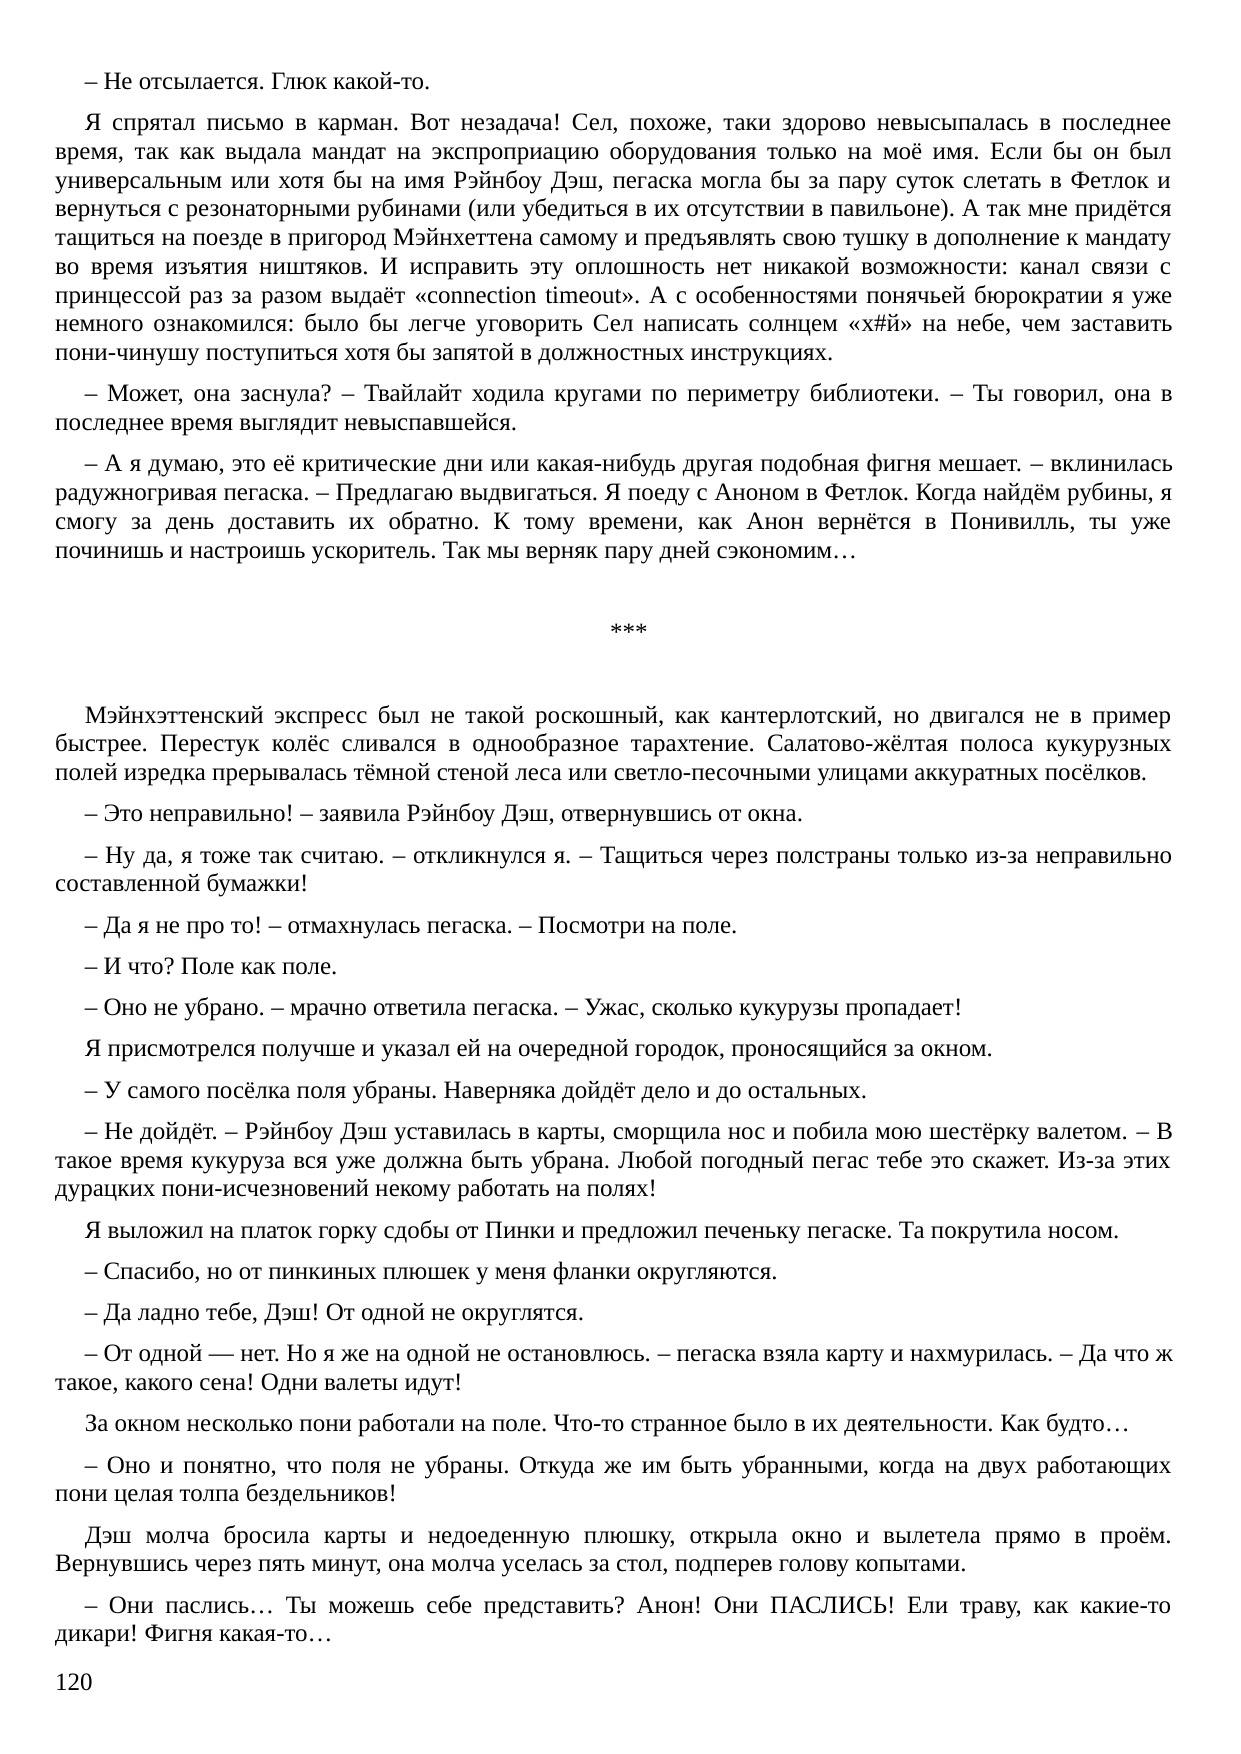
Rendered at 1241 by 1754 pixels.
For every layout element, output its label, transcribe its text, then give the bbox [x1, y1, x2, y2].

text *** [55, 617, 1173, 646]
text – Да ладно тебе, Дэш! От одной не округлятся. [55, 1297, 1173, 1326]
text Мэйнхэттенский экспресс был не такой роскошный, как кантерлотский, но двигался не в пример быстрее. Перестук колёс сливался в однообразное тарахтение. Салатово-жёлтая полоса кукурузных полей изредка прерывалась тёмной стеной леса или светло-песочными улицами аккуратных посёлков. [55, 700, 1173, 786]
text – У самого посёлка поля убраны. Наверняка дойдёт дело и до остальных. [55, 1075, 1173, 1103]
text – Да я не про то! – отмахнулась пегаска. – Посмотри на поле. [55, 910, 1173, 938]
text – Оно и понятно, что поля не убраны. Откуда же им быть убранными, когда на двух работающих пони целая толпа бездельников! [55, 1450, 1173, 1507]
text – Не отсылается. Глюк какой-то. [55, 66, 1173, 95]
text – Ну да, я тоже так считаю. – откликнулся я. – Тащиться через полстраны только из-за неправильно составленной бумажки! [55, 840, 1173, 897]
text Дэш молча бросила карты и недоеденную плюшку, открыла окно и вылетела прямо в проём. Вернувшись через пять минут, она молча уселась за стол, подперев голову копытами. [55, 1520, 1173, 1577]
text – Спасибо, но от пинкиных плюшек у меня фланки округляются. [55, 1256, 1173, 1285]
text Я выложил на платок горку сдобы от Пинки и предложил печеньку пегаске. Та покрутила носом. [55, 1215, 1173, 1243]
text – Они паслись… Ты можешь себе представить? Анон! Они ПАСЛИСЬ! Ели траву, как какие-то дикари! Фигня какая-то… [55, 1590, 1173, 1647]
text – Это неправильно! – заявила Рэйнбоу Дэш, отвернувшись от окна. [55, 798, 1173, 827]
text – Оно не убрано. – мрачно ответила пегаска. – Ужас, сколько кукурузы пропадает! [55, 992, 1173, 1021]
text Я присмотрелся получше и указал ей на очередной городок, проносящийся за окном. [55, 1033, 1173, 1062]
text – Может, она заснула? – Твайлайт ходила кругами по периметру библиотеки. – Ты говорил, она в последнее время выглядит невыспавшейся. [55, 378, 1173, 436]
text – И что? Поле как поле. [55, 951, 1173, 980]
text Я спрятал письмо в карман. Вот незадача! Сел, похоже, таки здорово невысыпалась в последнее время, так как выдала мандат на экспроприацию оборудования только на моё имя. Если бы он был универсальным или хотя бы на имя Рэйнбоу Дэш, пегаска могла бы за пару суток слетать в Фетлок и вернуться с резонаторными рубинами (или убедиться в их отсутствии в павильоне). А так мне придётся тащиться на поезде в пригород Мэйнхеттена самому и предъявлять свою тушку в дополнение к мандату во время изъятия ништяков. И исправить эту оплошность нет никакой возможности: канал связи с принцессой раз за разом выдаёт «connection timeout». А с особенностями понячьей бюрократии я уже немного ознакомился: было бы легче уговорить Сел написать солнцем «х#й» на небе, чем заставить пони-чинушу поступиться хотя бы запятой в должностных инструкциях. [55, 107, 1173, 366]
text – От одной — нет. Но я же на одной не остановлюсь. – пегаска взяла карту и нахмурилась. – Да что ж такое, какого сена! Одни валеты идут! [55, 1338, 1173, 1396]
text – А я думаю, это её критические дни или какая-нибудь другая подобная фигня мешает. – вклинилась радужногривая пегаска. – Предлагаю выдвигаться. Я поеду с Аноном в Фетлок. Когда найдём рубины, я смогу за день доставить их обратно. К тому времени, как Анон вернётся в Понивилль, ты уже починишь и настроишь ускоритель. Так мы верняк пару дней сэкономим… [55, 448, 1173, 563]
text За окном несколько пони работали на поле. Что-то странное было в их деятельности. Как будто… [55, 1408, 1173, 1437]
text – Не дойдёт. – Рэйнбоу Дэш уставилась в карты, сморщила нос и побила мою шестёрку валетом. – В такое время кукуруза вся уже должна быть убрана. Любой погодный пегас тебе это скажет. Из-за этих дурацких пони-исчезновений некому работать на полях! [55, 1116, 1173, 1202]
